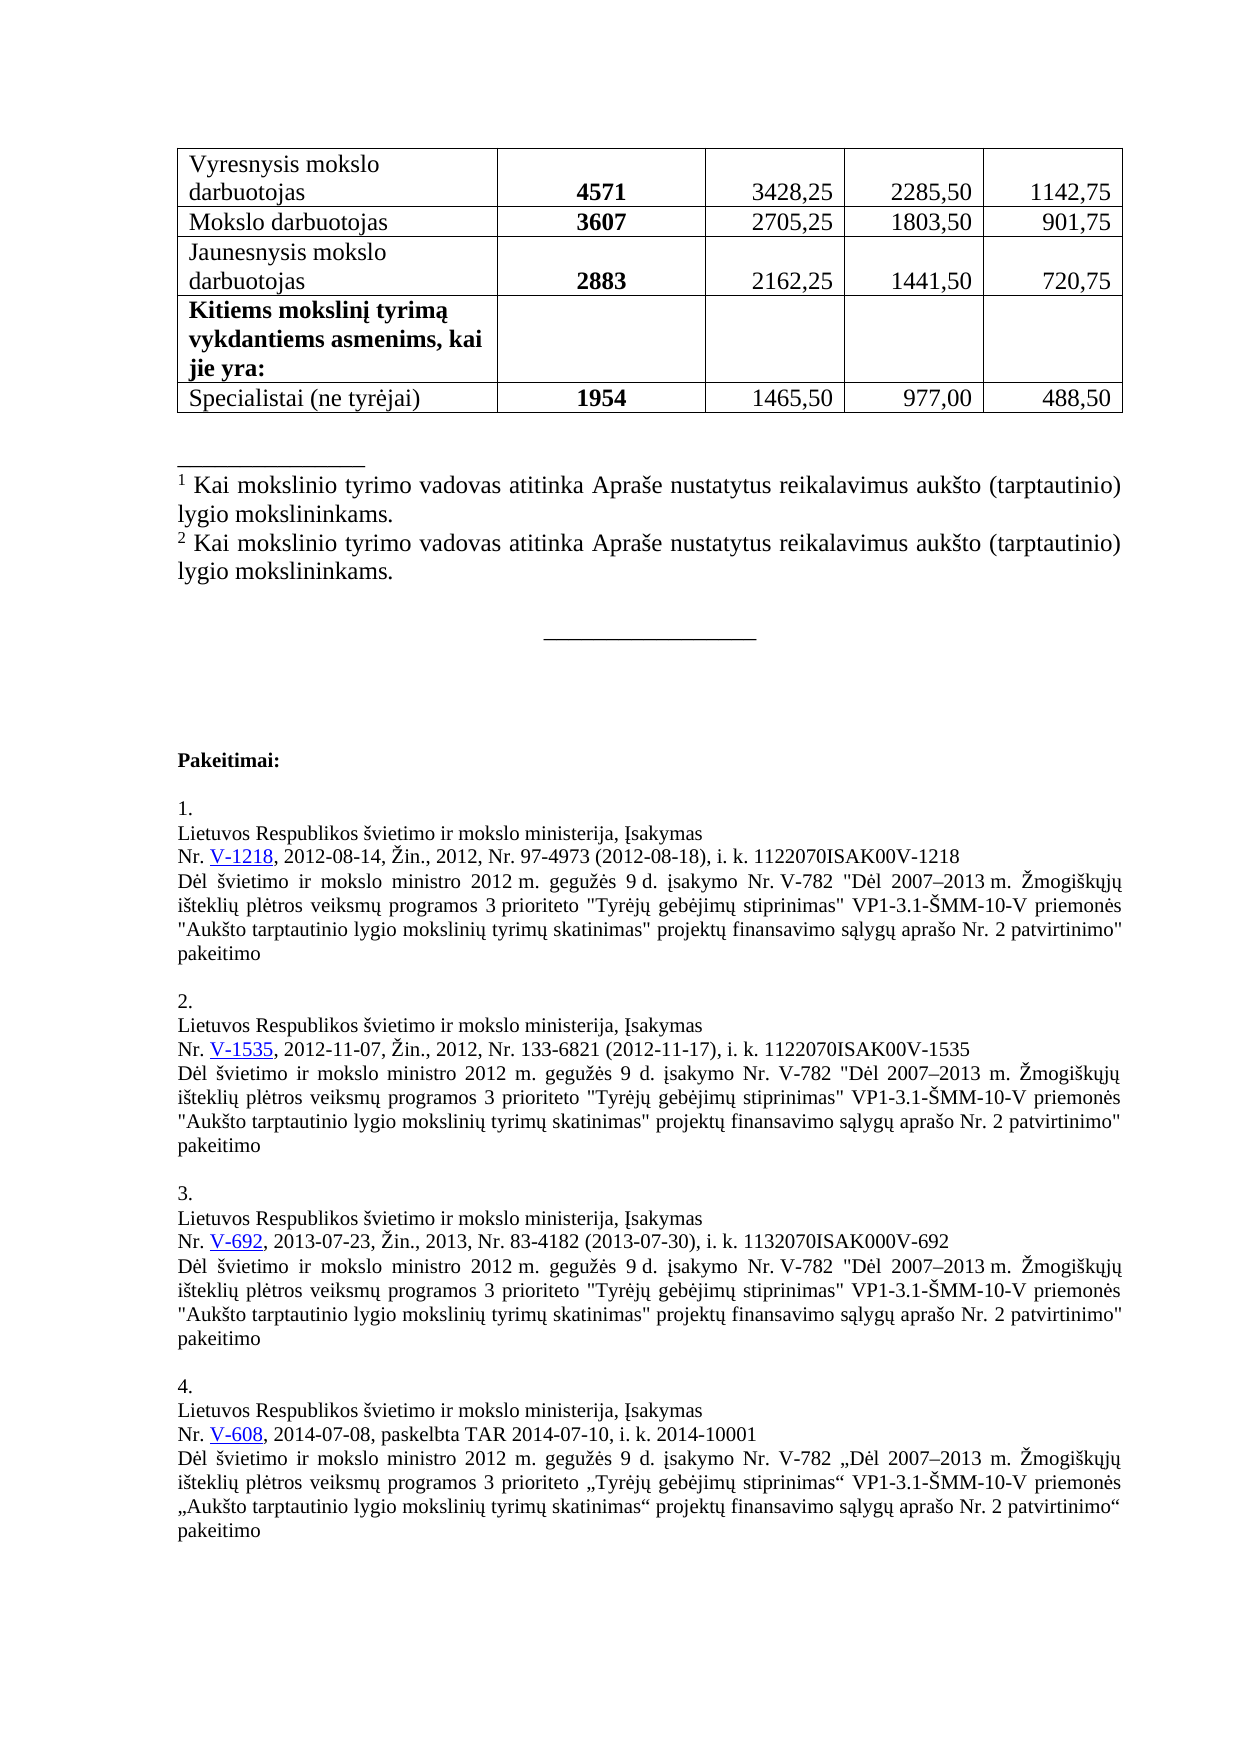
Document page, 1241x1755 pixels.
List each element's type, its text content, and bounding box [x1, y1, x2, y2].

text _________________ [177, 614, 1122, 643]
text Lietuvos Respublikos švietimo ir mokslo ministerija, Įsakymas [177, 820, 1122, 844]
text Lietuvos Respublikos švietimo ir mokslo ministerija, Įsakymas [177, 1398, 1122, 1422]
table_cell [845, 296, 983, 382]
text 1. [177, 796, 1122, 820]
table_cell 1803,50 [845, 207, 983, 236]
table_cell 1142,75 [984, 149, 1122, 206]
table_cell 3428,25 [706, 149, 844, 206]
text 1 Kai mokslinio tyrimo vadovas atitinka Apraše nustatytus reikalavimus aukšto (tarptautinio) lygio mokslininkams. [177, 470, 1122, 528]
text Dėl švietimo ir mokslo ministro 2012 m. gegužės 9 d. įsakymo Nr. V-782 "Dėl 2007–2013 m. Žmogiškųjų išteklių plėtros veiksmų programos 3 prioriteto "Tyrėjų gebėjimų stiprinimas" VP1-3.1-ŠMM-10-V priemonės "Aukšto tarptautinio lygio mokslinių tyrimų skatinimas" projektų finansavimo sąlygų aprašo Nr. 2 patvirtinimo" pakeitimo [177, 1253, 1122, 1350]
text Lietuvos Respublikos švietimo ir mokslo ministerija, Įsakymas [177, 1013, 1122, 1037]
table_cell Jaunesnysis mokslo darbuotojas [178, 237, 497, 294]
text Lietuvos Respublikos švietimo ir mokslo ministerija, Įsakymas [177, 1205, 1122, 1229]
table_cell 2705,25 [706, 207, 844, 236]
table_cell Specialistai (ne tyrėjai) [178, 383, 497, 412]
table_cell 3607 [498, 207, 705, 236]
table_cell 977,00 [845, 383, 983, 412]
text 4. [177, 1374, 1122, 1398]
text 3. [177, 1181, 1122, 1205]
table_cell Mokslo darbuotojas [178, 207, 497, 236]
table_cell 2285,50 [845, 149, 983, 206]
text 2 Kai mokslinio tyrimo vadovas atitinka Apraše nustatytus reikalavimus aukšto (tarptautinio) lygio mokslininkams. [177, 528, 1122, 585]
text Nr. V-1535, 2012-11-07, Žin., 2012, Nr. 133-6821 (2012-11-17), i. k. 1122070ISAK00V-1535 [177, 1037, 1122, 1061]
text Dėl švietimo ir mokslo ministro 2012 m. gegužės 9 d. įsakymo Nr. V-782 "Dėl 2007–2013 m. Žmogiškųjų išteklių plėtros veiksmų programos 3 prioriteto "Tyrėjų gebėjimų stiprinimas" VP1-3.1-ŠMM-10-V priemonės "Aukšto tarptautinio lygio mokslinių tyrimų skatinimas" projektų finansavimo sąlygų aprašo Nr. 2 patvirtinimo" pakeitimo [177, 1061, 1122, 1157]
table_cell 720,75 [984, 237, 1122, 294]
table_cell 2162,25 [706, 237, 844, 294]
table_cell 4571 [498, 149, 705, 206]
table_cell Vyresnysis mokslo darbuotojas [178, 149, 497, 206]
table_cell [984, 296, 1122, 382]
text 2. [177, 989, 1122, 1013]
table_cell [498, 296, 705, 382]
table_cell 2883 [498, 237, 705, 294]
table_cell 1465,50 [706, 383, 844, 412]
table_cell 488,50 [984, 383, 1122, 412]
text Dėl švietimo ir mokslo ministro 2012 m. gegužės 9 d. įsakymo Nr. V-782 "Dėl 2007–2013 m. Žmogiškųjų išteklių plėtros veiksmų programos 3 prioriteto "Tyrėjų gebėjimų stiprinimas" VP1-3.1-ŠMM-10-V priemonės "Aukšto tarptautinio lygio mokslinių tyrimų skatinimas" projektų finansavimo sąlygų aprašo Nr. 2 patvirtinimo" pakeitimo [177, 868, 1122, 965]
text Pakeitimai: [177, 748, 1122, 772]
table_cell 1441,50 [845, 237, 983, 294]
table_cell 1954 [498, 383, 705, 412]
text Nr. V-1218, 2012-08-14, Žin., 2012, Nr. 97-4973 (2012-08-18), i. k. 1122070ISAK00V-1218 [177, 844, 1122, 868]
text Dėl švietimo ir mokslo ministro 2012 m. gegužės 9 d. įsakymo Nr. V-782 „Dėl 2007–2013 m. Žmogiškųjų išteklių plėtros veiksmų programos 3 prioriteto „Tyrėjų gebėjimų stiprinimas“ VP1-3.1-ŠMM-10-V priemonės „Aukšto tarptautinio lygio mokslinių tyrimų skatinimas“ projektų finansavimo sąlygų aprašo Nr. 2 patvirtinimo“ pakeitimo [177, 1446, 1122, 1542]
table_cell Kitiems mokslinį tyrimą vykdantiems asmenims, kai jie yra: [178, 296, 497, 382]
table_cell 901,75 [984, 207, 1122, 236]
text Nr. V-608, 2014-07-08, paskelbta TAR 2014-07-10, i. k. 2014-10001 [177, 1422, 1122, 1446]
table_cell [706, 296, 844, 382]
text _______________ [177, 441, 1122, 470]
text Nr. V-692, 2013-07-23, Žin., 2013, Nr. 83-4182 (2013-07-30), i. k. 1132070ISAK000V-692 [177, 1229, 1122, 1253]
